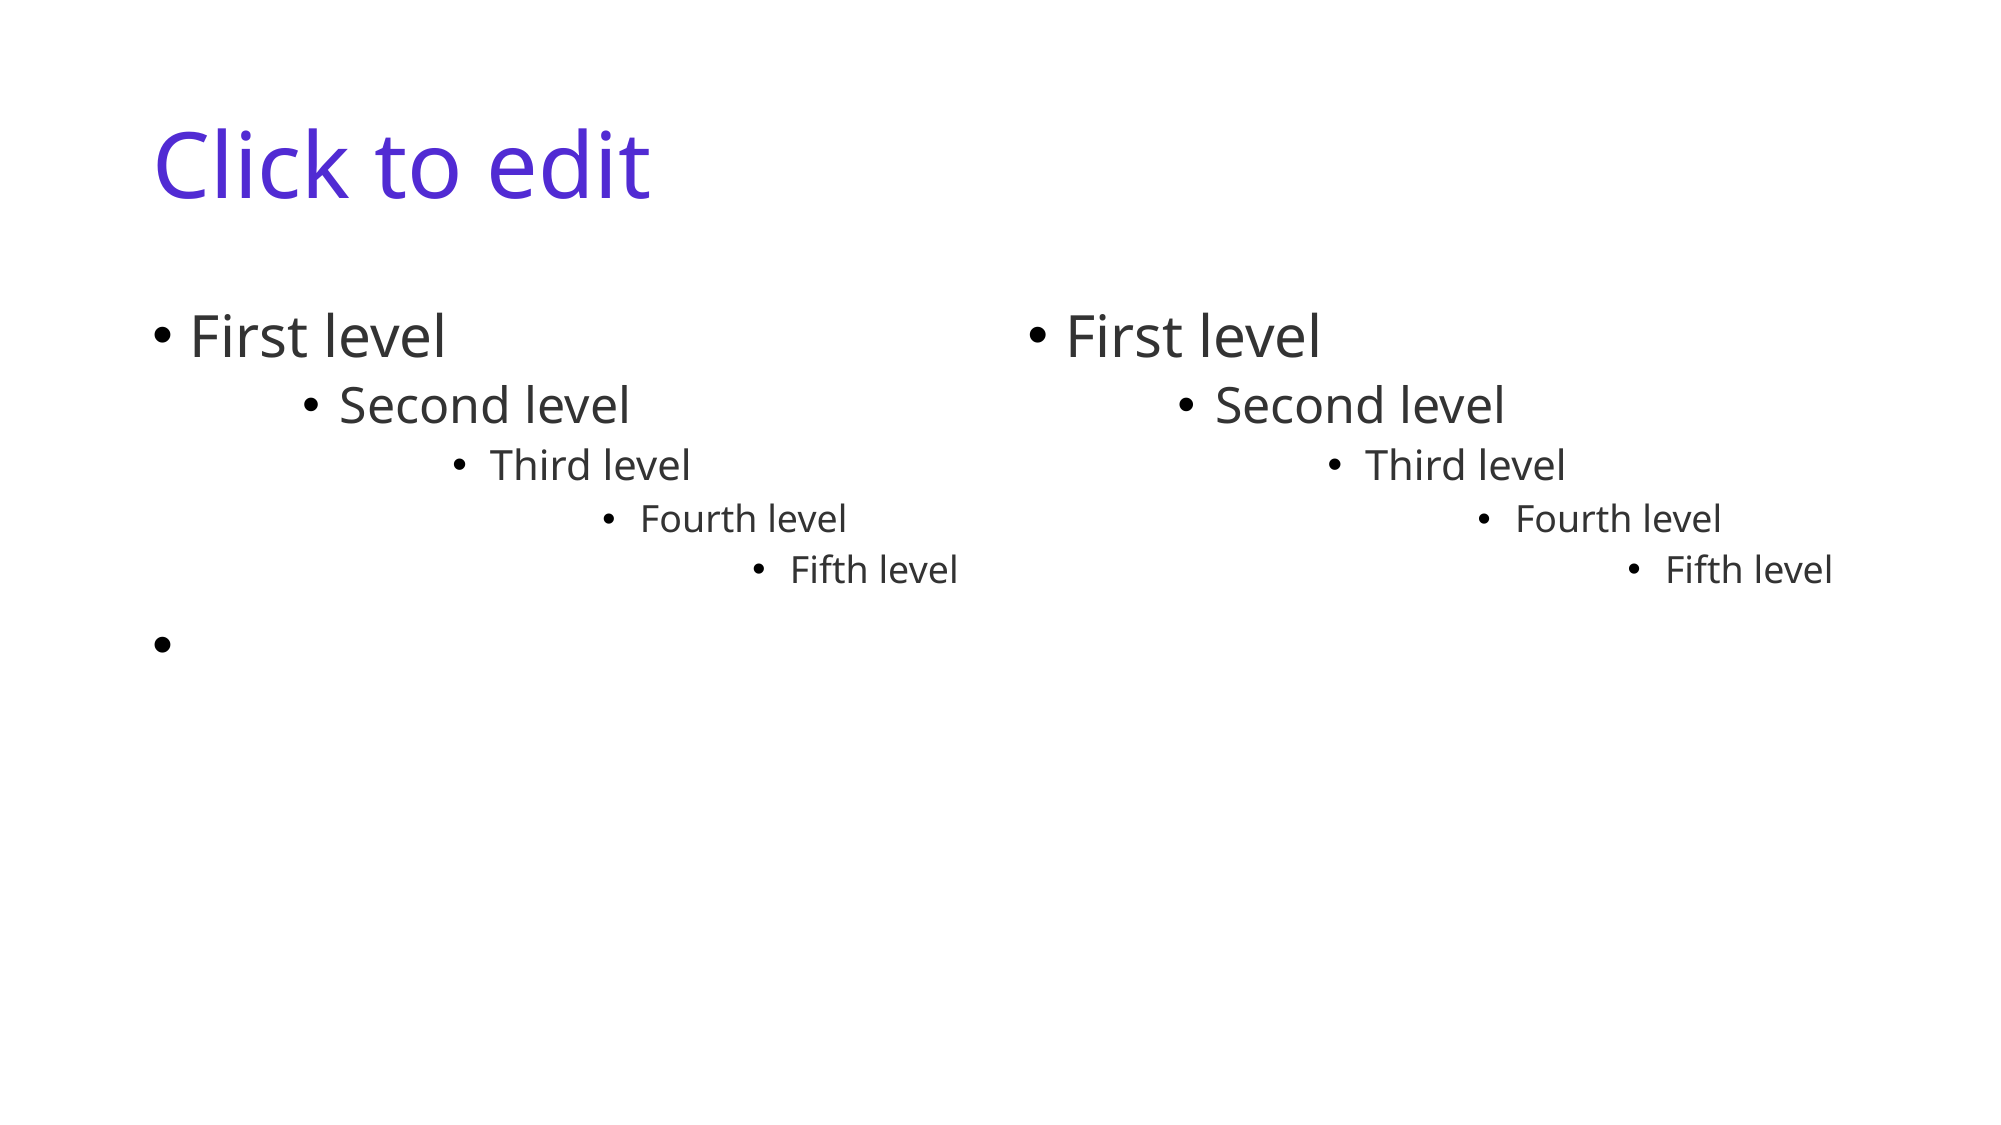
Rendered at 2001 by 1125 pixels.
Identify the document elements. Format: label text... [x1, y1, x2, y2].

title Click to edit [137, 59, 1863, 278]
list First level Second level Third level Fourth level Fifth level [1012, 299, 1863, 1014]
list First level Second level Third level Fourth level Fifth level [137, 299, 988, 1014]
